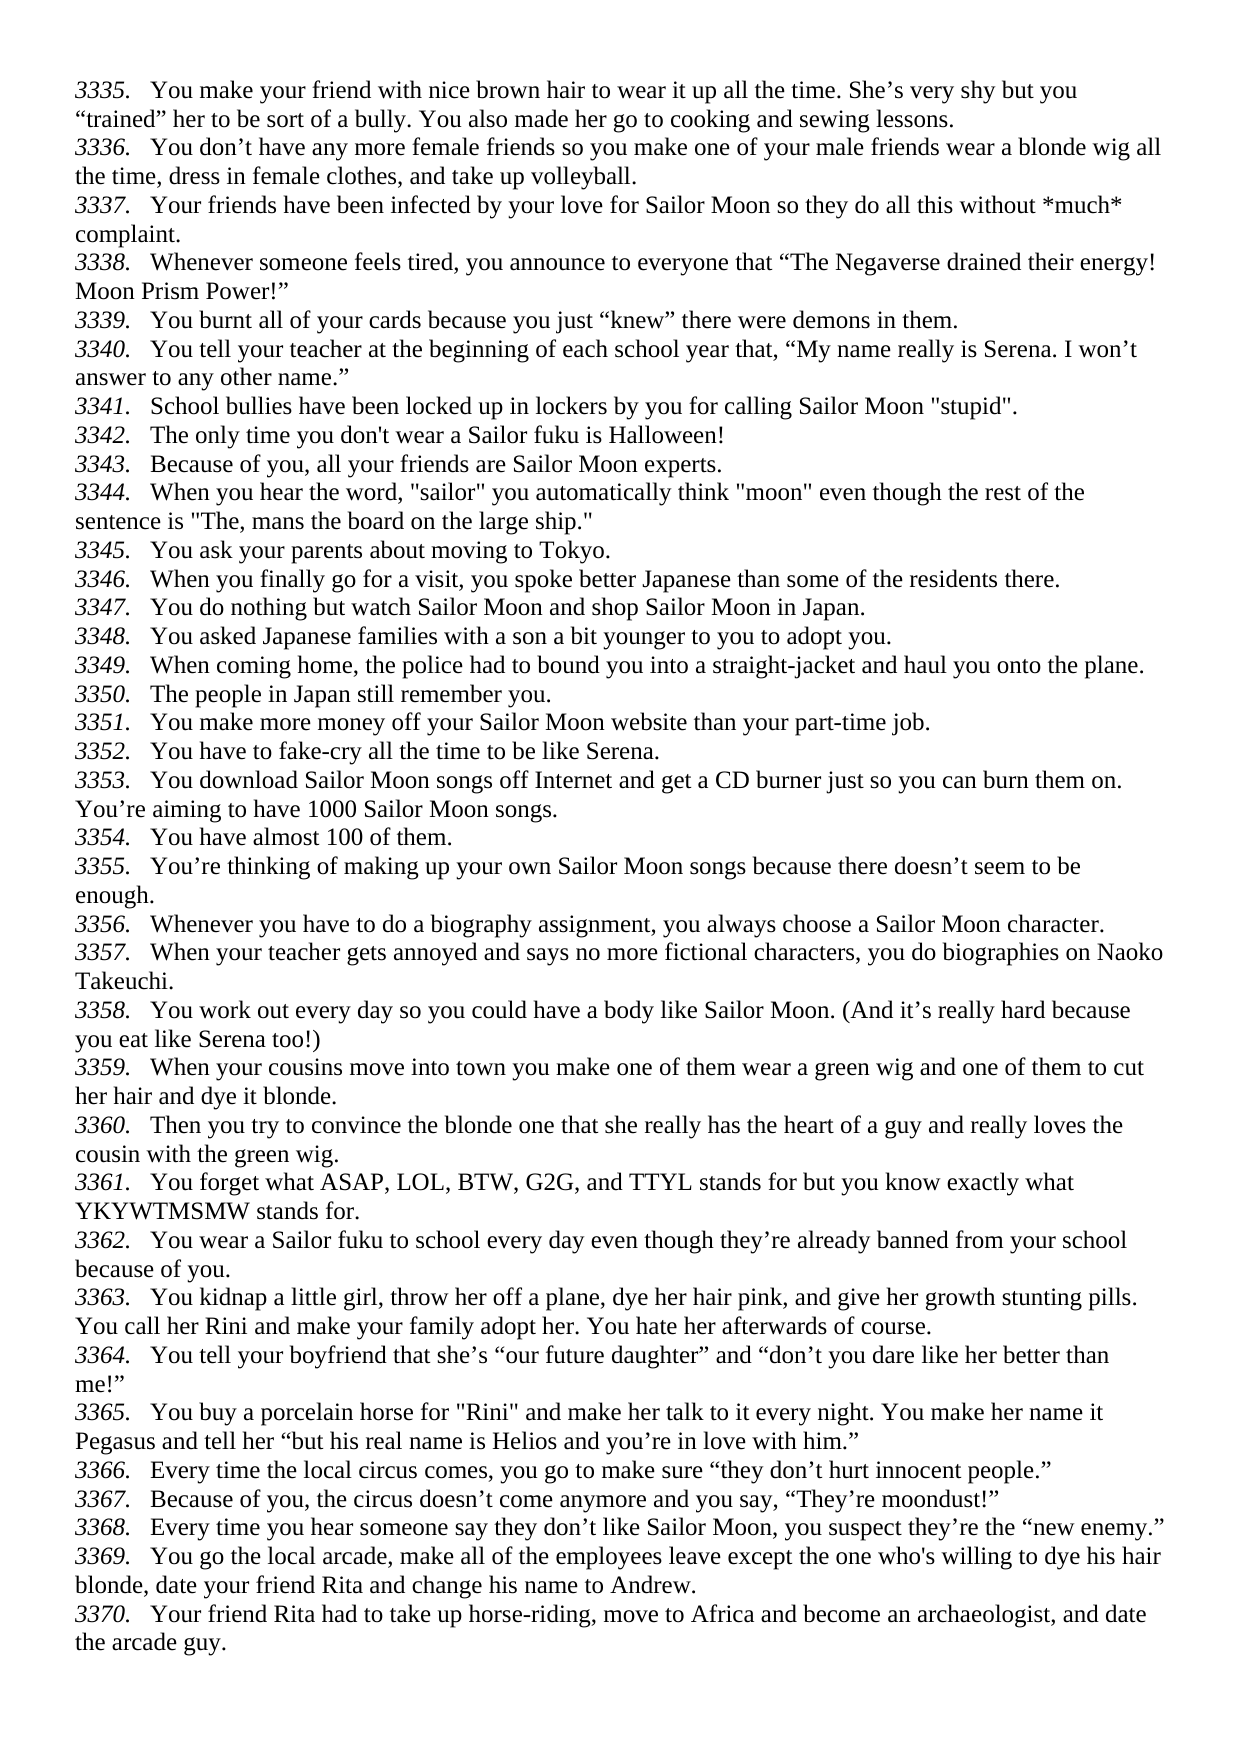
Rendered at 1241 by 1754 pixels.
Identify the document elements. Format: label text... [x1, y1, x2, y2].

list Whenever you have to do a biography assignment, you always choose a Sailor Moon character. [75, 909, 1165, 937]
list Your friend Rita had to take up horse-riding, move to Africa and become an archaeologist, and date the arcade guy. [75, 1599, 1165, 1656]
list You’re thinking of making up your own Sailor Moon songs because there doesn’t seem to be enough. [75, 851, 1165, 909]
list Every time the local circus comes, you go to make sure “they don’t hurt innocent people.” [75, 1455, 1165, 1484]
list You make more money off your Sailor Moon website than your part-time job. [75, 707, 1165, 736]
list When you finally go for a visit, you spoke better Japanese than some of the residents there. [75, 564, 1165, 592]
list Every time you hear someone say they don’t like Sailor Moon, you suspect they’re the “new enemy.” [75, 1512, 1165, 1541]
list You tell your teacher at the beginning of each school year that, “My name really is Serena. I won’t answer to any other name.” [75, 334, 1165, 391]
list You make your friend with nice brown hair to wear it up all the time. She’s very shy but you “trained” her to be sort of a bully. You also made her go to cooking and sewing lessons. [75, 75, 1165, 132]
list You have almost 100 of them. [75, 822, 1165, 851]
list You wear a Sailor fuku to school every day even though they’re already banned from your school because of you. [75, 1225, 1165, 1282]
list You tell your boyfriend that she’s “our future daughter” and “don’t you dare like her better than me!” [75, 1340, 1165, 1397]
list You burnt all of your cards because you just “knew” there were demons in them. [75, 305, 1165, 334]
list You ask your parents about moving to Tokyo. [75, 535, 1165, 564]
list Then you try to convince the blonde one that she really has the heart of a guy and really loves the cousin with the green wig. [75, 1110, 1165, 1167]
list When your cousins move into town you make one of them wear a green wig and one of them to cut her hair and dye it blonde. [75, 1052, 1165, 1110]
list You go the local arcade, make all of the employees leave except the one who's willing to dye his hair blonde, date your friend Rita and change his name to Andrew. [75, 1541, 1165, 1599]
list You forget what ASAP, LOL, BTW, G2G, and TTYL stands for but you know exactly what YKYWTMSMW stands for. [75, 1167, 1165, 1225]
list You do nothing but watch Sailor Moon and shop Sailor Moon in Japan. [75, 592, 1165, 621]
list The only time you don't wear a Sailor fuku is Halloween! [75, 420, 1165, 449]
list You asked Japanese families with a son a bit younger to you to adopt you. [75, 621, 1165, 650]
list Because of you, all your friends are Sailor Moon experts. [75, 449, 1165, 477]
list When you hear the word, "sailor" you automatically think "moon" even though the rest of the sentence is "The, mans the board on the large ship." [75, 477, 1165, 535]
list You kidnap a little girl, throw her off a plane, dye her hair pink, and give her growth stunting pills. You call her Rini and make your family adopt her. You hate her afterwards of course. [75, 1282, 1165, 1340]
list When coming home, the police had to bound you into a straight-jacket and haul you onto the plane. [75, 650, 1165, 679]
list Because of you, the circus doesn’t come anymore and you say, “They’re moondust!” [75, 1484, 1165, 1512]
list You have to fake-cry all the time to be like Serena. [75, 736, 1165, 765]
list You download Sailor Moon songs off Internet and get a CD burner just so you can burn them on. You’re aiming to have 1000 Sailor Moon songs. [75, 765, 1165, 822]
list You buy a porcelain horse for "Rini" and make her talk to it every night. You make her name it Pegasus and tell her “but his real name is Helios and you’re in love with him.” [75, 1397, 1165, 1455]
list The people in Japan still remember you. [75, 679, 1165, 707]
list When your teacher gets annoyed and says no more fictional characters, you do biographies on Naoko Takeuchi. [75, 937, 1165, 995]
list School bullies have been locked up in lockers by you for calling Sailor Moon "stupid". [75, 391, 1165, 420]
list Whenever someone feels tired, you announce to everyone that “The Negaverse drained their energy! Moon Prism Power!” [75, 247, 1165, 305]
list Your friends have been infected by your love for Sailor Moon so they do all this without *much* complaint. [75, 190, 1165, 247]
list You don’t have any more female friends so you make one of your male friends wear a blonde wig all the time, dress in female clothes, and take up volleyball. [75, 132, 1165, 190]
list You work out every day so you could have a body like Sailor Moon. (And it’s really hard because you eat like Serena too!) [75, 995, 1165, 1052]
